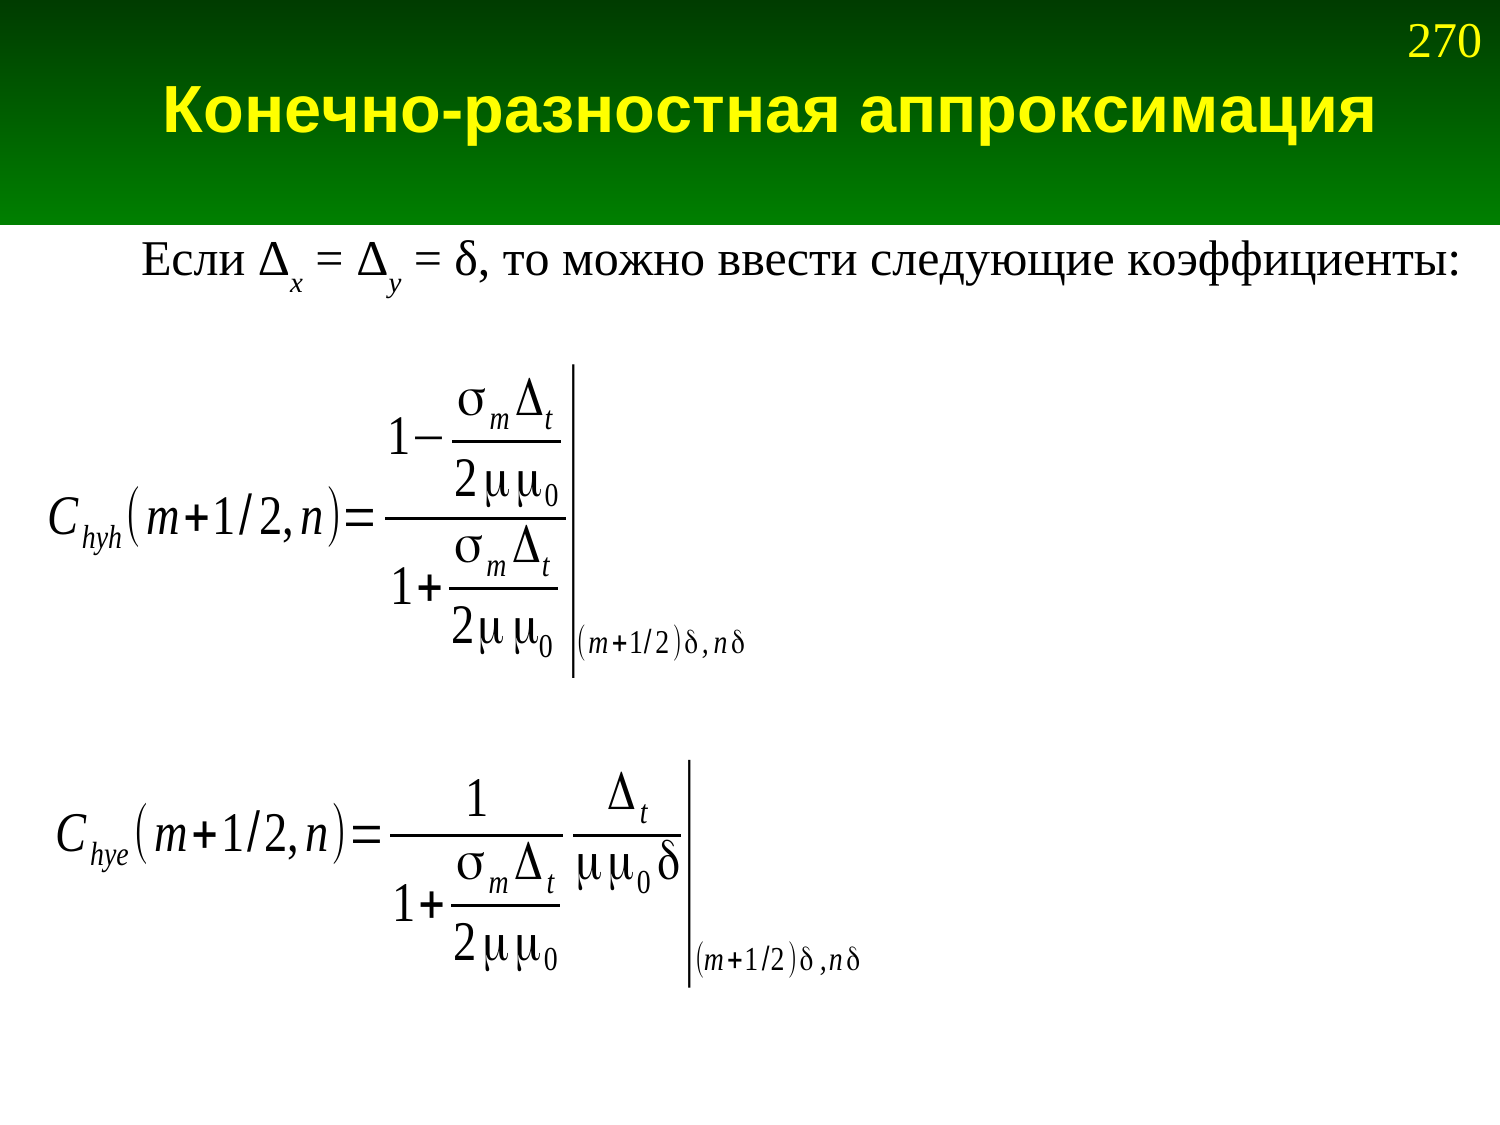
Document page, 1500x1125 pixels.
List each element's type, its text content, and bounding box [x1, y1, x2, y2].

title Конечно-разностная аппроксимация [100, 7, 1441, 204]
chart [35, 359, 757, 680]
text_box Если Δx = Δy = δ, то можно ввести следующие коэффициенты: [126, 218, 1477, 306]
chart [43, 756, 873, 991]
